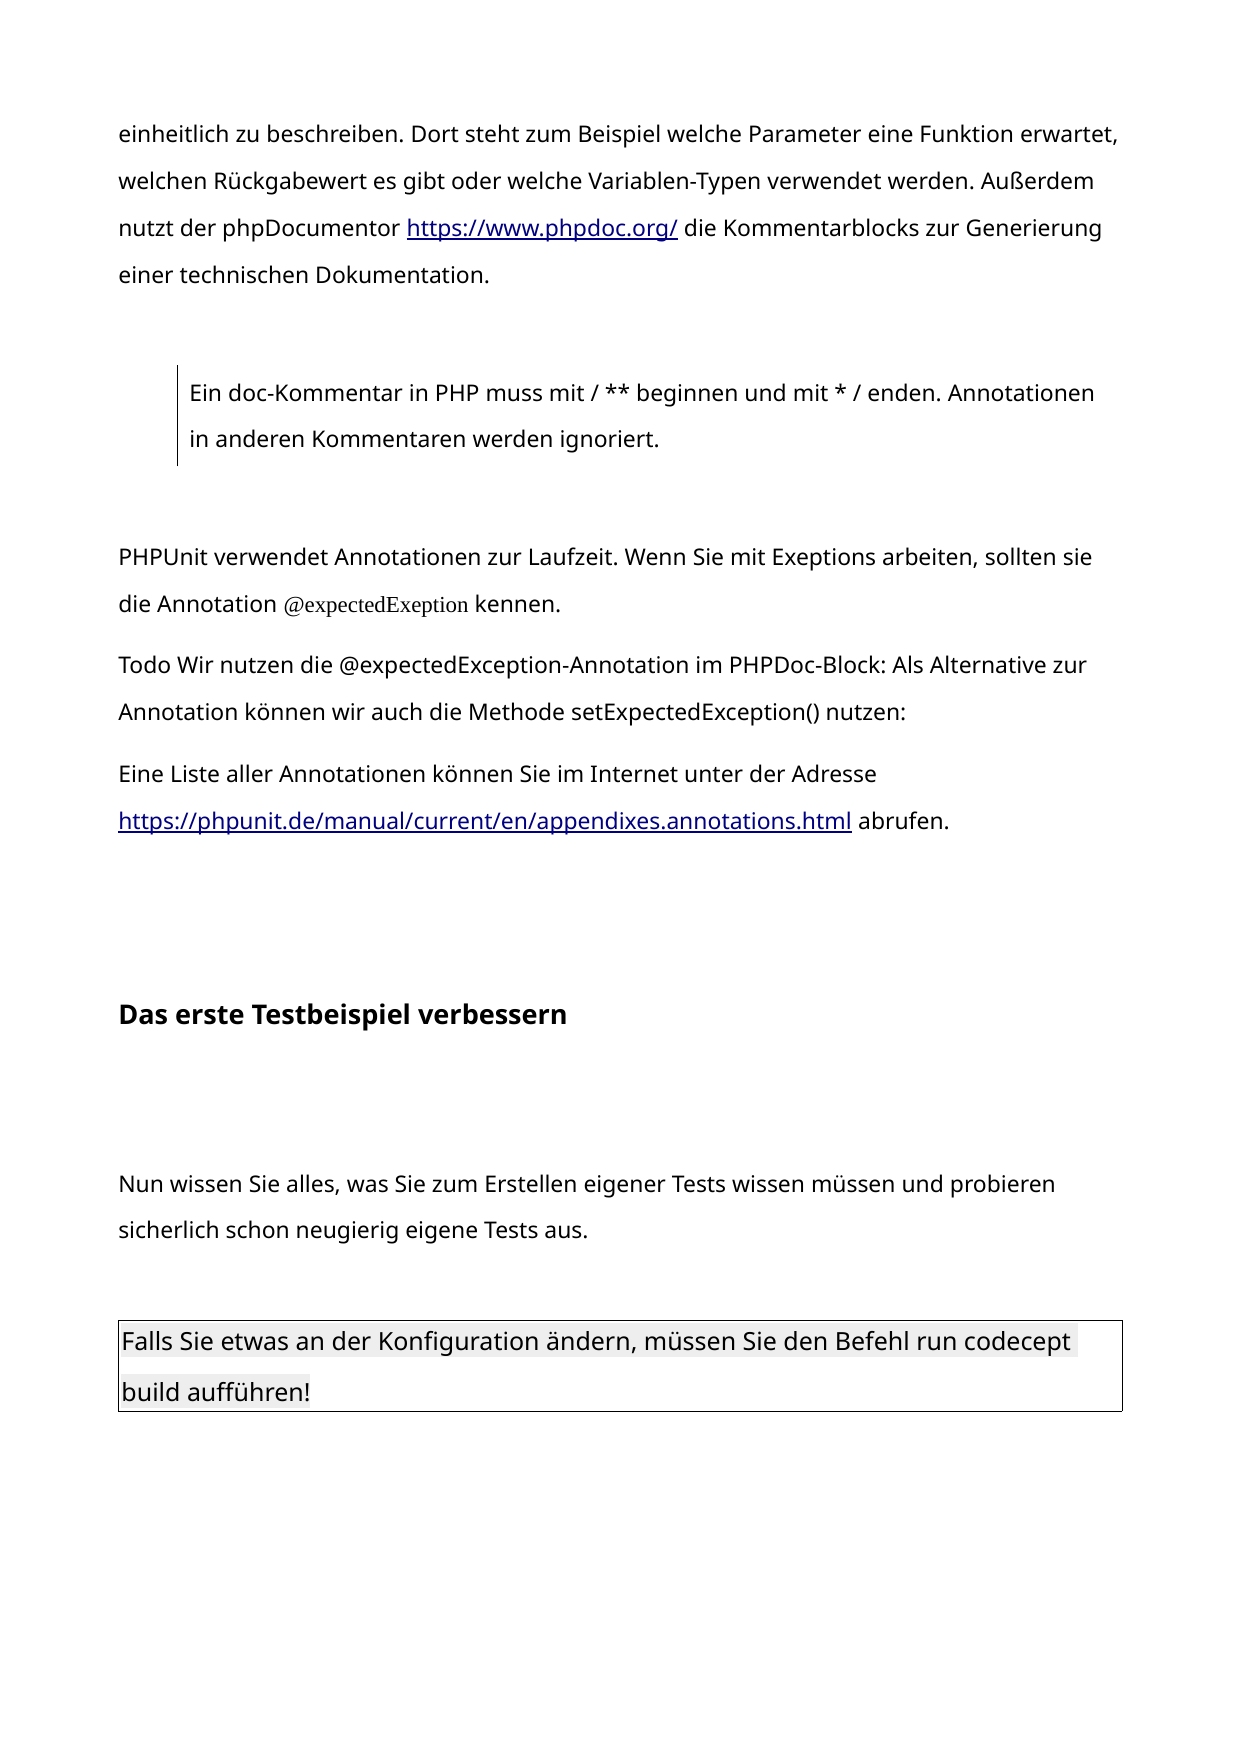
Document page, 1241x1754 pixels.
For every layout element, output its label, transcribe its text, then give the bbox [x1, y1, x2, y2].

subtitle Das erste Testbeispiel verbessern [118, 995, 1122, 1032]
text Todo Wir nutzen die @expectedException-Annotation im PHPDoc-Block: Als Alternative zur Annotation können wir auch die Methode setExpectedException() nutzen: [118, 649, 1122, 727]
text einheitlich zu beschreiben. Dort steht zum Beispiel welche Parameter eine Funktion erwartet, welchen Rückgabewert es gibt oder welche Variablen-Typen verwendet werden. Außerdem nutzt der phpDocumentor https://www.phpdoc.org/ die Kommentarblocks zur Generierung einer technischen Dokumentation. [118, 118, 1122, 290]
text Ein doc-Kommentar in PHP muss mit / ** beginnen und mit * / enden. Annotationen in anderen Kommentaren werden ignoriert. [178, 365, 1122, 466]
text Falls Sie etwas an der Konfiguration ändern, müssen Sie den Befehl run codecept build aufführen! [119, 1321, 1122, 1411]
text Nun wissen Sie alles, was Sie zum Erstellen eigener Tests wissen müssen und probieren sicherlich schon neugierig eigene Tests aus. [118, 1167, 1122, 1246]
text Eine Liste aller Annotationen können Sie im Internet unter der Adresse https://phpunit.de/manual/current/en/appendixes.annotations.html abrufen. [118, 758, 1122, 836]
text PHPUnit verwendet Annotationen zur Laufzeit. Wenn Sie mit Exeptions arbeiten, sollten sie die Annotation @expectedExeption kennen. [118, 541, 1122, 619]
